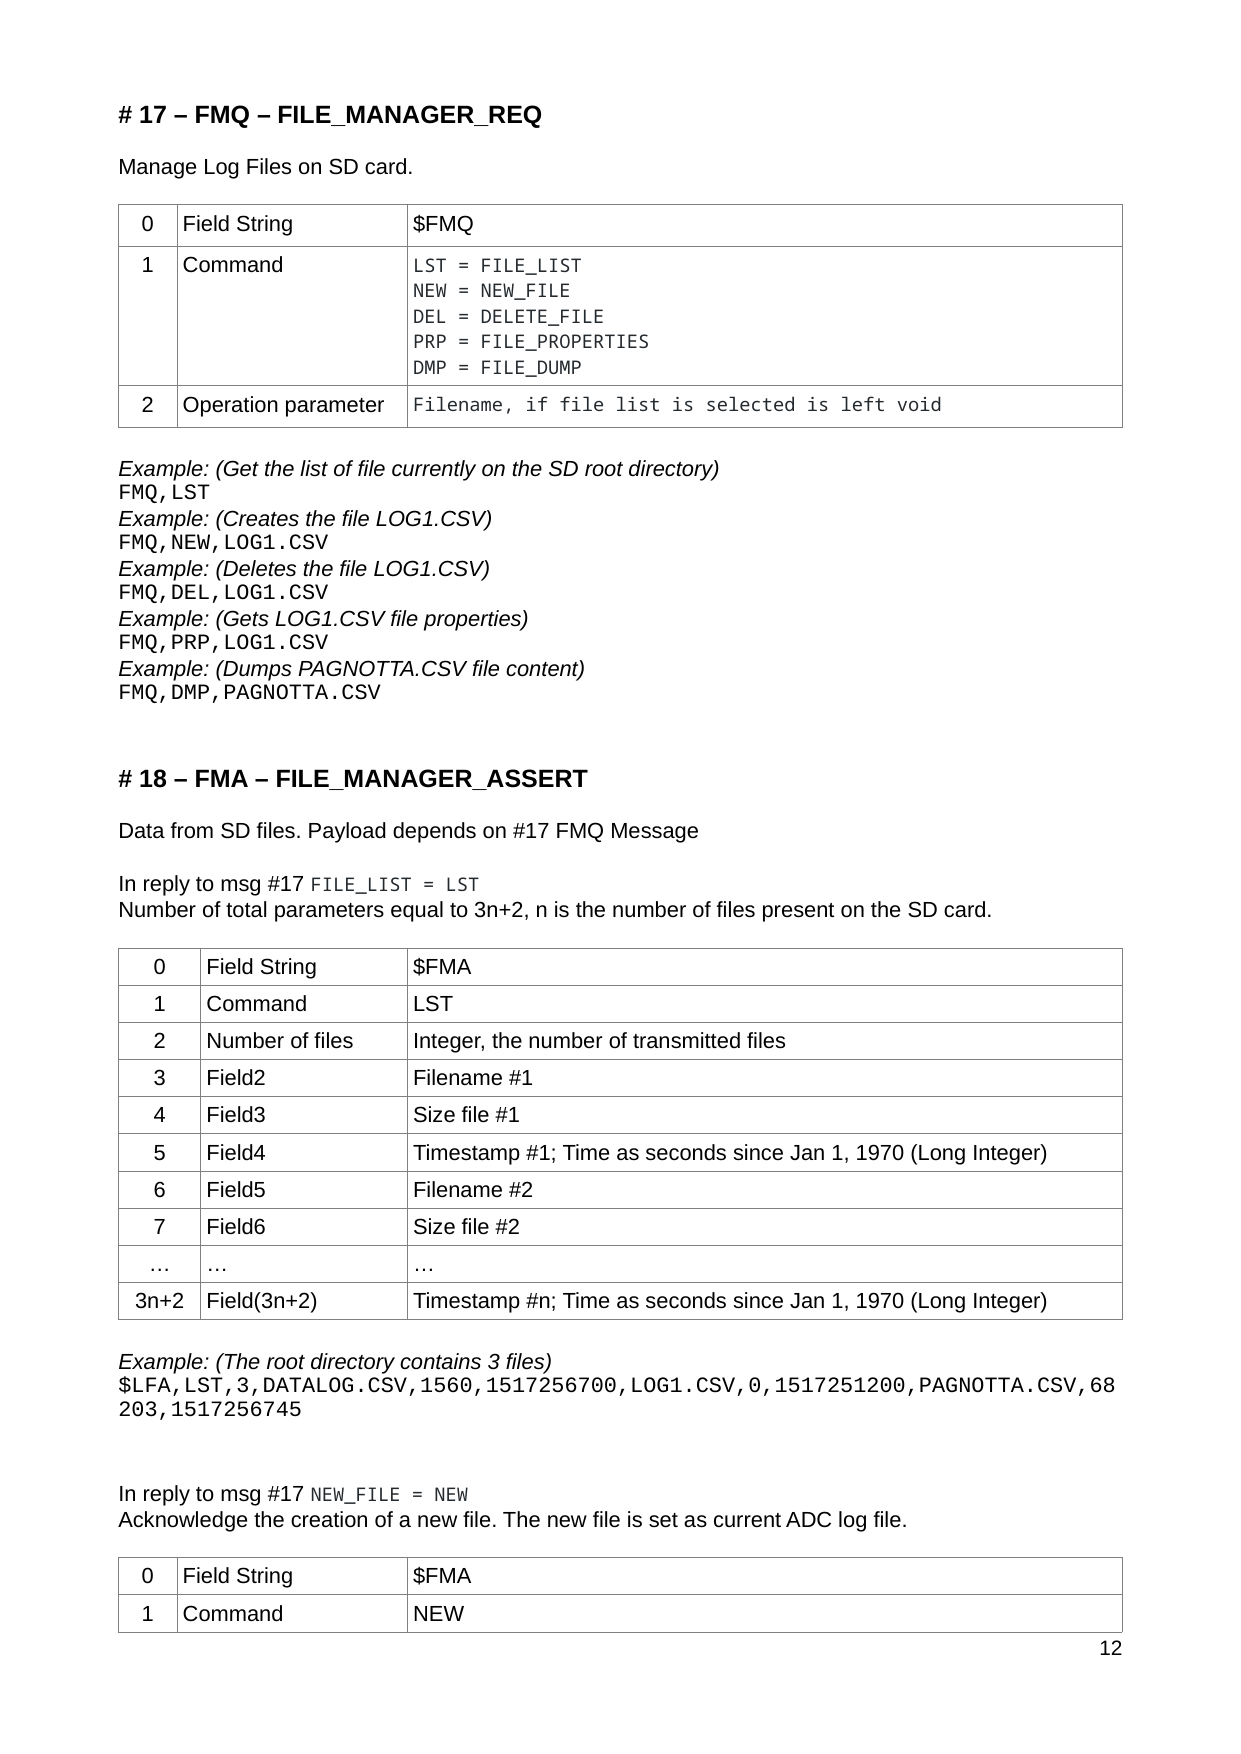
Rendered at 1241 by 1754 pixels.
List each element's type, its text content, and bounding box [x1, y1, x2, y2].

table_cell 1 [119, 1595, 177, 1632]
table_cell Field4 [201, 1134, 407, 1171]
table_cell Size file #2 [408, 1209, 1122, 1245]
table_cell Number of files [201, 1023, 407, 1059]
table_cell Field6 [201, 1209, 407, 1245]
table_cell 7 [119, 1209, 200, 1245]
text # 18 – FMA – FILE_MANAGER_ASSERT [118, 764, 1122, 793]
text # 17 – FMQ – FILE_MANAGER_REQ [118, 100, 1122, 128]
table_cell Integer, the number of transmitted files [408, 1023, 1122, 1059]
table_cell LST = FILE_LIST NEW = NEW_FILE DEL = DELETE_FILE PRP = FILE_PROPERTIES DMP = FILE_DUMP [408, 247, 1122, 385]
table_cell 2 [119, 1023, 200, 1059]
table_cell Filename #1 [408, 1060, 1122, 1096]
text Example: (Gets LOG1.CSV file properties) [118, 606, 1122, 632]
table_cell … [408, 1246, 1122, 1282]
table_header $FMA [408, 949, 1122, 984]
text FMQ,DMP,PAGNOTTA.CSV [118, 682, 1122, 706]
table_cell Field5 [201, 1172, 407, 1208]
table_cell 1 [119, 986, 200, 1022]
table_cell Field2 [201, 1060, 407, 1096]
table_header Field String [178, 1558, 407, 1594]
table_cell Size file #1 [408, 1097, 1122, 1133]
table_cell 6 [119, 1172, 200, 1208]
text FMQ,LST [118, 482, 1122, 506]
table_header 0 [119, 205, 177, 246]
table_cell Timestamp #n; Time as seconds since Jan 1, 1970 (Long Integer) [408, 1283, 1122, 1319]
table_cell Filename, if file list is selected is left void [408, 386, 1122, 427]
table_header $FMQ [408, 205, 1122, 246]
table_cell Timestamp #1; Time as seconds since Jan 1, 1970 (Long Integer) [408, 1134, 1122, 1171]
table_cell 5 [119, 1134, 200, 1171]
table_cell … [201, 1246, 407, 1282]
table_cell Command [178, 1595, 407, 1632]
table_cell Field3 [201, 1097, 407, 1133]
text Manage Log Files on SD card. [118, 154, 1122, 179]
table_header Field String [201, 949, 407, 984]
text Example: (The root directory contains 3 files) [118, 1348, 1122, 1374]
text Example: (Dumps PAGNOTTA.CSV file content) [118, 656, 1122, 682]
table_cell LST [408, 986, 1122, 1022]
table_header 0 [119, 949, 200, 984]
table_cell Command [178, 247, 407, 385]
text FMQ,NEW,LOG1.CSV [118, 532, 1122, 556]
table_cell 3n+2 [119, 1283, 200, 1319]
table_header 0 [119, 1558, 177, 1594]
text FMQ,DEL,LOG1.CSV [118, 582, 1122, 606]
text In reply to msg #17 NEW_FILE = NEW [118, 1481, 1122, 1507]
text Data from SD files. Payload depends on #17 FMQ Message [118, 818, 1122, 843]
table_header Field String [178, 205, 407, 246]
table_cell Field(3n+2) [201, 1283, 407, 1319]
table_header $FMA [408, 1558, 1122, 1594]
table_cell 4 [119, 1097, 200, 1133]
table_cell … [119, 1246, 200, 1282]
table_cell NEW [408, 1595, 1122, 1632]
table_cell 3 [119, 1060, 200, 1096]
table_cell Filename #2 [408, 1172, 1122, 1208]
text Number of total parameters equal to 3n+2, n is the number of files present on the SD card. [118, 897, 1122, 922]
text FMQ,PRP,LOG1.CSV [118, 632, 1122, 656]
table_cell Operation parameter [178, 386, 407, 427]
text Example: (Get the list of file currently on the SD root directory) [118, 456, 1122, 482]
text Acknowledge the creation of a new file. The new file is set as current ADC log file. [118, 1507, 1122, 1532]
text Example: (Deletes the file LOG1.CSV) [118, 556, 1122, 582]
text In reply to msg #17 FILE_LIST = LST [118, 868, 1122, 897]
text $LFA,LST,3,DATALOG.CSV,1560,1517256700,LOG1.CSV,0,1517251200,PAGNOTTA.CSV,68203,1517256745 [118, 1374, 1122, 1423]
table_cell Command [201, 986, 407, 1022]
table_cell 2 [119, 386, 177, 427]
text Example: (Creates the file LOG1.CSV) [118, 506, 1122, 532]
table_cell 1 [119, 247, 177, 385]
